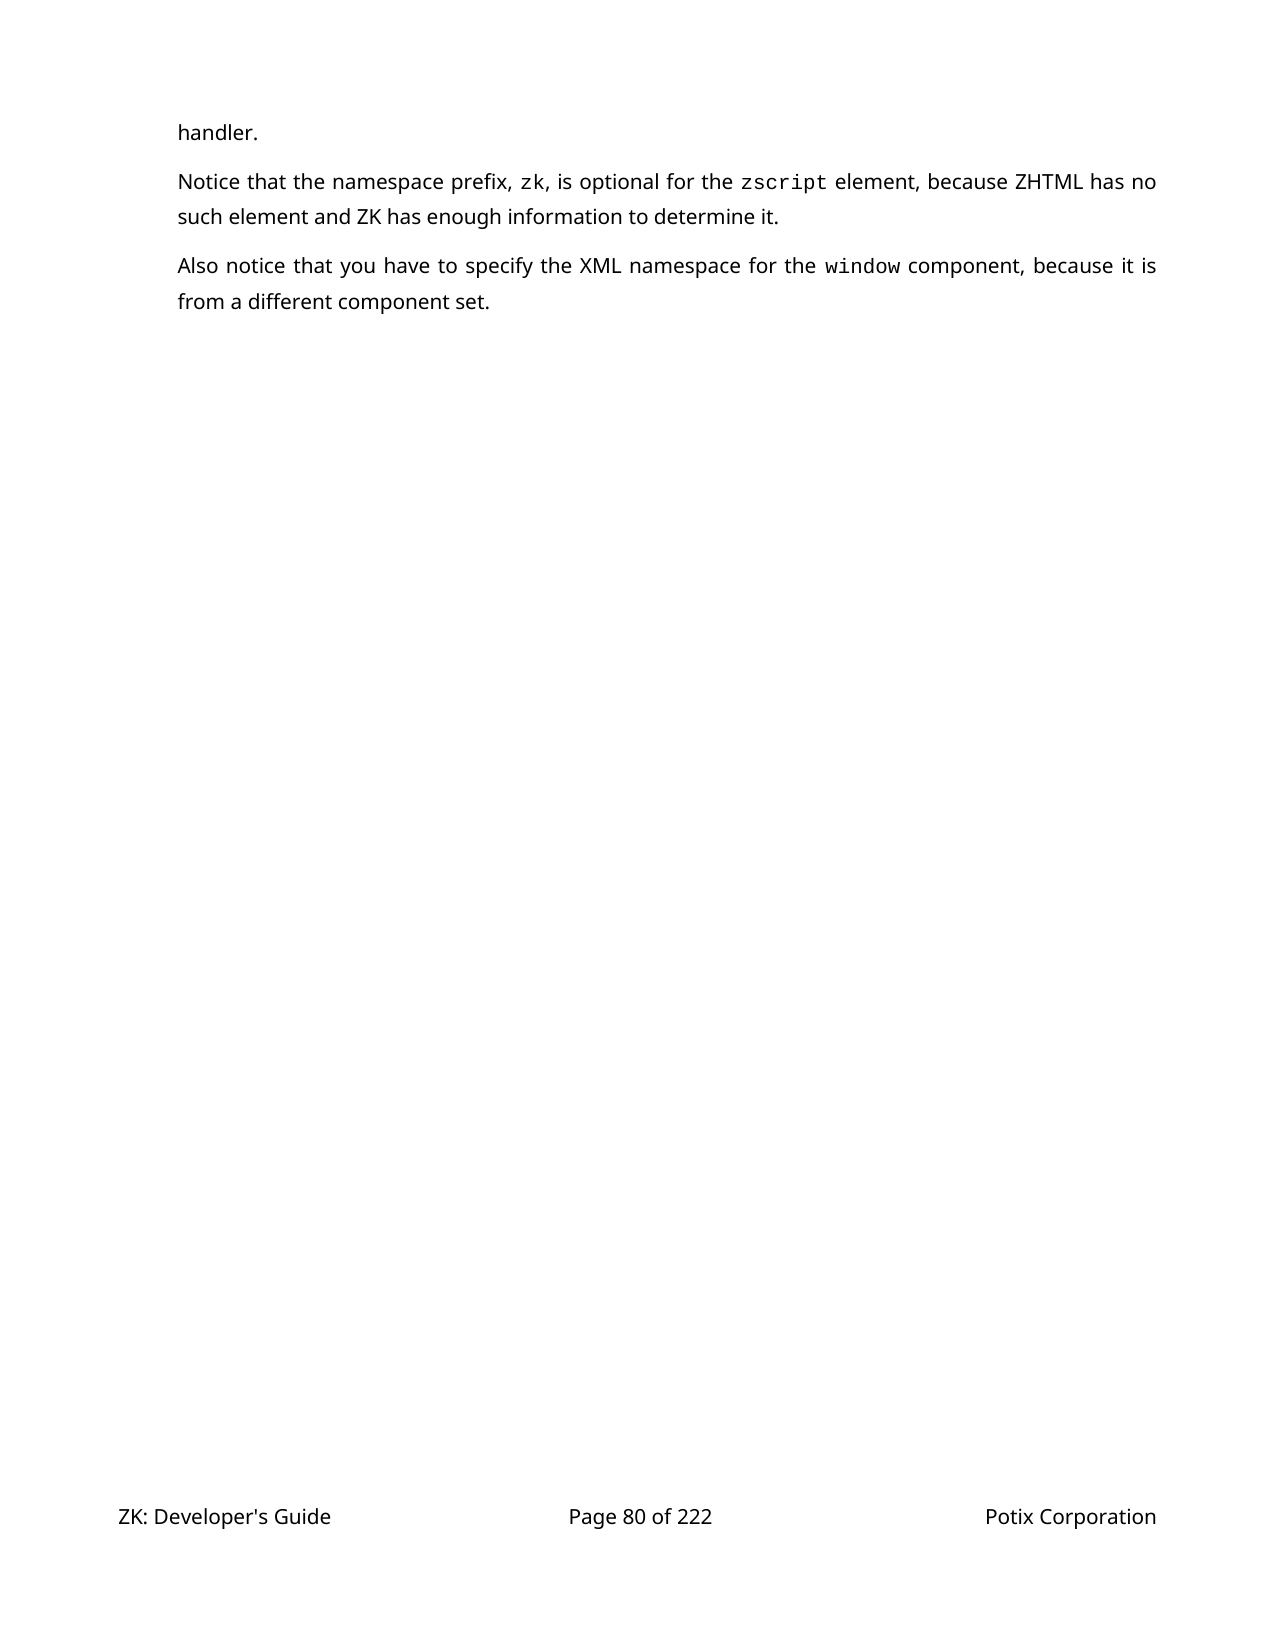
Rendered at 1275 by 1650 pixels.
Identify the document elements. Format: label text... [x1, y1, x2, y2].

text handler. [177, 118, 1157, 146]
text Notice that the namespace prefix, zk, is optional for the zscript element, because ZHTML has no such element and ZK has enough information to determine it. [177, 167, 1157, 231]
text Also notice that you have to specify the XML namespace for the window component, because it is from a different component set. [177, 251, 1157, 315]
